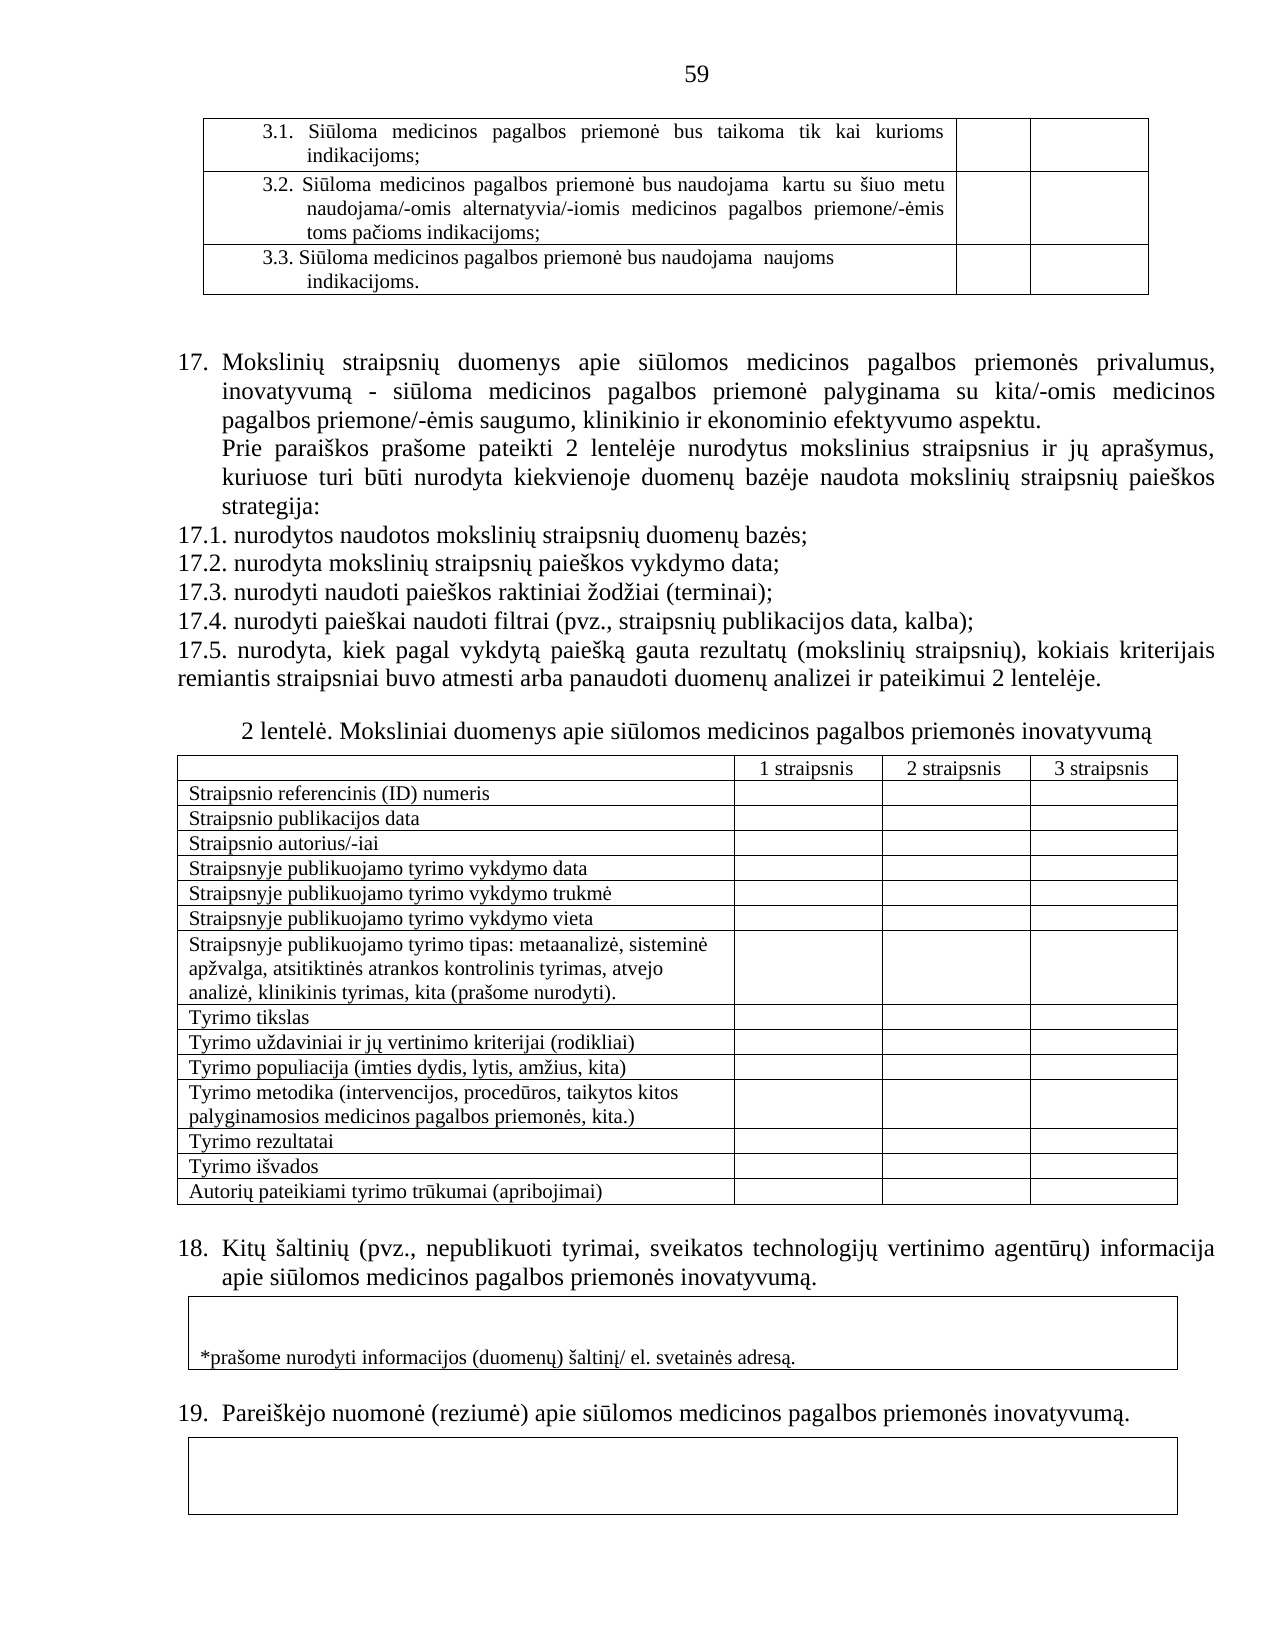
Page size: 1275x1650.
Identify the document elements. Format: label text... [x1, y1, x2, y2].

table_cell Tyrimo rezultatai [178, 1129, 734, 1153]
table_cell [1031, 856, 1177, 880]
table_header 2 straipsnis [883, 756, 1030, 780]
table_header [178, 756, 734, 780]
table_cell [735, 831, 882, 855]
table_cell [735, 1129, 882, 1153]
table_cell [883, 1154, 1030, 1178]
table_cell [1031, 831, 1177, 855]
table_cell [883, 831, 1030, 855]
table_cell [883, 806, 1030, 830]
table_cell [883, 1080, 1030, 1128]
table_cell Straipsnyje publikuojamo tyrimo vykdymo trukmė [178, 881, 734, 905]
table_cell [883, 1129, 1030, 1153]
table_cell [735, 781, 882, 805]
table_cell [883, 1055, 1030, 1079]
table_cell Autorių pateikiami tyrimo trūkumai (apribojimai) [178, 1179, 734, 1203]
text 17.1. nurodytos naudotos mokslinių straipsnių duomenų bazės; [177, 520, 1216, 548]
table_cell [1031, 781, 1177, 805]
table_cell [1031, 1030, 1177, 1054]
table_cell [883, 1179, 1030, 1203]
table_cell [1031, 1154, 1177, 1178]
table_cell [883, 1030, 1030, 1054]
text 17. Mokslinių straipsnių duomenys apie siūlomos medicinos pagalbos priemonės privalumus, inovatyvumą - siūloma medicinos pagalbos priemonė palyginama su kita/-omis medicinos pagalbos priemone/-ėmis saugumo, klinikinio ir ekonominio efektyvumo aspektu. [177, 347, 1216, 433]
table_cell [1031, 1129, 1177, 1153]
table_cell [1031, 1005, 1177, 1029]
table_cell [1031, 119, 1148, 171]
table_cell [1031, 245, 1148, 293]
table_header 1 straipsnis [735, 756, 882, 780]
table_cell [883, 881, 1030, 905]
text 2 lentelė. Moksliniai duomenys apie siūlomos medicinos pagalbos priemonės inovatyvumą [177, 716, 1216, 745]
table_header 3 straipsnis [1031, 756, 1177, 780]
text 18. Kitų šaltinių (pvz., nepublikuoti tyrimai, sveikatos technologijų vertinimo agentūrų) informacija apie siūlomos medicinos pagalbos priemonės inovatyvumą. [177, 1233, 1216, 1291]
text 17.5. nurodyta, kiek pagal vykdytą paiešką gauta rezultatų (mokslinių straipsnių), kokiais kriterijais remiantis straipsniai buvo atmesti arba panaudoti duomenų analizei ir pateikimui 2 lentelėje. [177, 635, 1216, 692]
table_cell Tyrimo tikslas [178, 1005, 734, 1029]
table_cell [883, 856, 1030, 880]
table_cell [735, 931, 882, 1004]
table_cell [735, 906, 882, 930]
table_cell [883, 781, 1030, 805]
table_cell [1031, 172, 1148, 244]
table_cell [883, 1005, 1030, 1029]
table_cell [735, 856, 882, 880]
table_cell [957, 245, 1030, 293]
table_cell [1031, 1179, 1177, 1203]
table_cell Straipsnio referencinis (ID) numeris [178, 781, 734, 805]
table_cell [735, 1179, 882, 1203]
table_cell [1031, 881, 1177, 905]
table_cell [1031, 1055, 1177, 1079]
table_cell Straipsnyje publikuojamo tyrimo tipas: metaanalizė, sisteminė apžvalga, atsitiktinės atrankos kontrolinis tyrimas, atvejo analizė, klinikinis tyrimas, kita (prašome nurodyti). [178, 931, 734, 1004]
table_header [189, 1438, 1177, 1514]
table_cell [957, 172, 1030, 244]
table_cell [1031, 806, 1177, 830]
table_cell [735, 881, 882, 905]
table_cell [883, 931, 1030, 1004]
table_cell [735, 1055, 882, 1079]
text Prie paraiškos prašome pateikti 2 lentelėje nurodytus mokslinius straipsnius ir jų aprašymus, kuriuose turi būti nurodyta kiekvienoje duomenų bazėje naudota mokslinių straipsnių paieškos strategija: [222, 433, 1216, 520]
table_cell [735, 1080, 882, 1128]
table_cell Tyrimo uždaviniai ir jų vertinimo kriterijai (rodikliai) [178, 1030, 734, 1054]
table_cell Straipsnyje publikuojamo tyrimo vykdymo data [178, 856, 734, 880]
table_cell Straipsnio autorius/-iai [178, 831, 734, 855]
table_cell [1031, 1080, 1177, 1128]
table_cell [883, 906, 1030, 930]
text 17.3. nurodyti naudoti paieškos raktiniai žodžiai (terminai); [177, 577, 1216, 606]
text 19. Pareiškėjo nuomonė (reziumė) apie siūlomos medicinos pagalbos priemonės inovatyvumą. [177, 1398, 1216, 1427]
table_cell Tyrimo išvados [178, 1154, 734, 1178]
table_cell Tyrimo populiacija (imties dydis, lytis, amžius, kita) [178, 1055, 734, 1079]
table_header *prašome nurodyti informacijos (duomenų) šaltinį/ el. svetainės adresą. [189, 1297, 1177, 1369]
table_cell [735, 1154, 882, 1178]
table_cell 3.2. Siūloma medicinos pagalbos priemonė bus naudojama kartu su šiuo metu naudojama/-omis alternatyvia/-iomis medicinos pagalbos priemone/-ėmis toms pačioms indikacijoms; [204, 172, 956, 244]
text 17.2. nurodyta mokslinių straipsnių paieškos vykdymo data; [177, 548, 1216, 577]
table_cell [1031, 931, 1177, 1004]
table_cell 3.3. Siūloma medicinos pagalbos priemonė bus naudojama naujoms indikacijoms. [204, 245, 956, 293]
table_cell Tyrimo metodika (intervencijos, procedūros, taikytos kitos palyginamosios medicinos pagalbos priemonės, kita.) [178, 1080, 734, 1128]
text 17.4. nurodyti paieškai naudoti filtrai (pvz., straipsnių publikacijos data, kalba); [177, 606, 1216, 635]
table_cell [957, 119, 1030, 171]
table_cell [1031, 906, 1177, 930]
table_cell Straipsnyje publikuojamo tyrimo vykdymo vieta [178, 906, 734, 930]
table_cell [735, 806, 882, 830]
table_cell Straipsnio publikacijos data [178, 806, 734, 830]
table_cell [735, 1030, 882, 1054]
table_cell 3.1. Siūloma medicinos pagalbos priemonė bus taikoma tik kai kurioms indikacijoms; [204, 119, 956, 171]
table_cell [735, 1005, 882, 1029]
